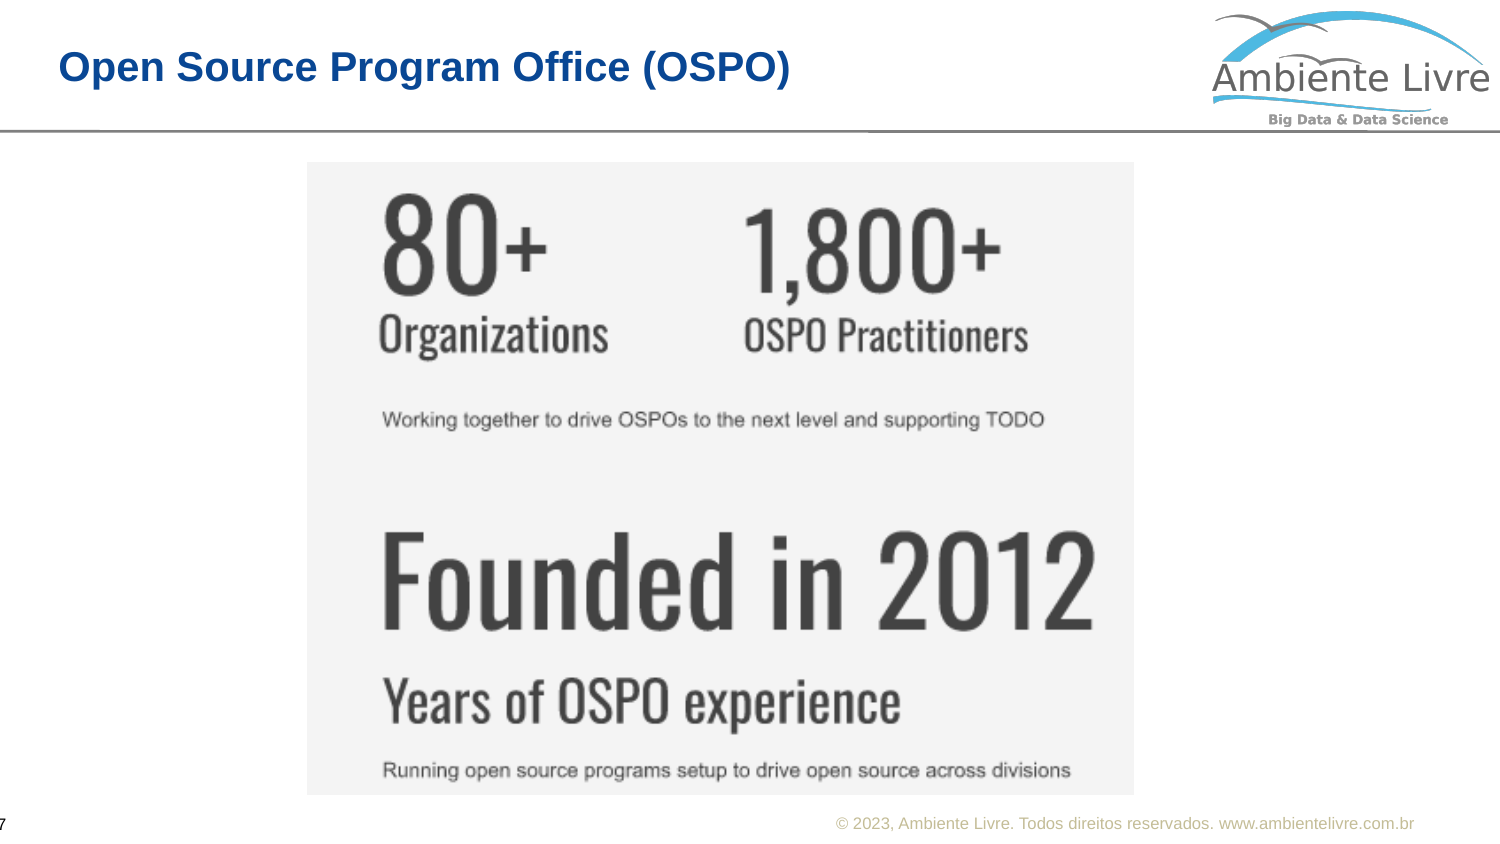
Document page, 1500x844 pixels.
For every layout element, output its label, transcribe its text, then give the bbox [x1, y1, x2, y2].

picture [1212, 11, 1489, 127]
title Open Source Program Office (OSPO) [43, 8, 1127, 129]
picture [187, 162, 1313, 795]
